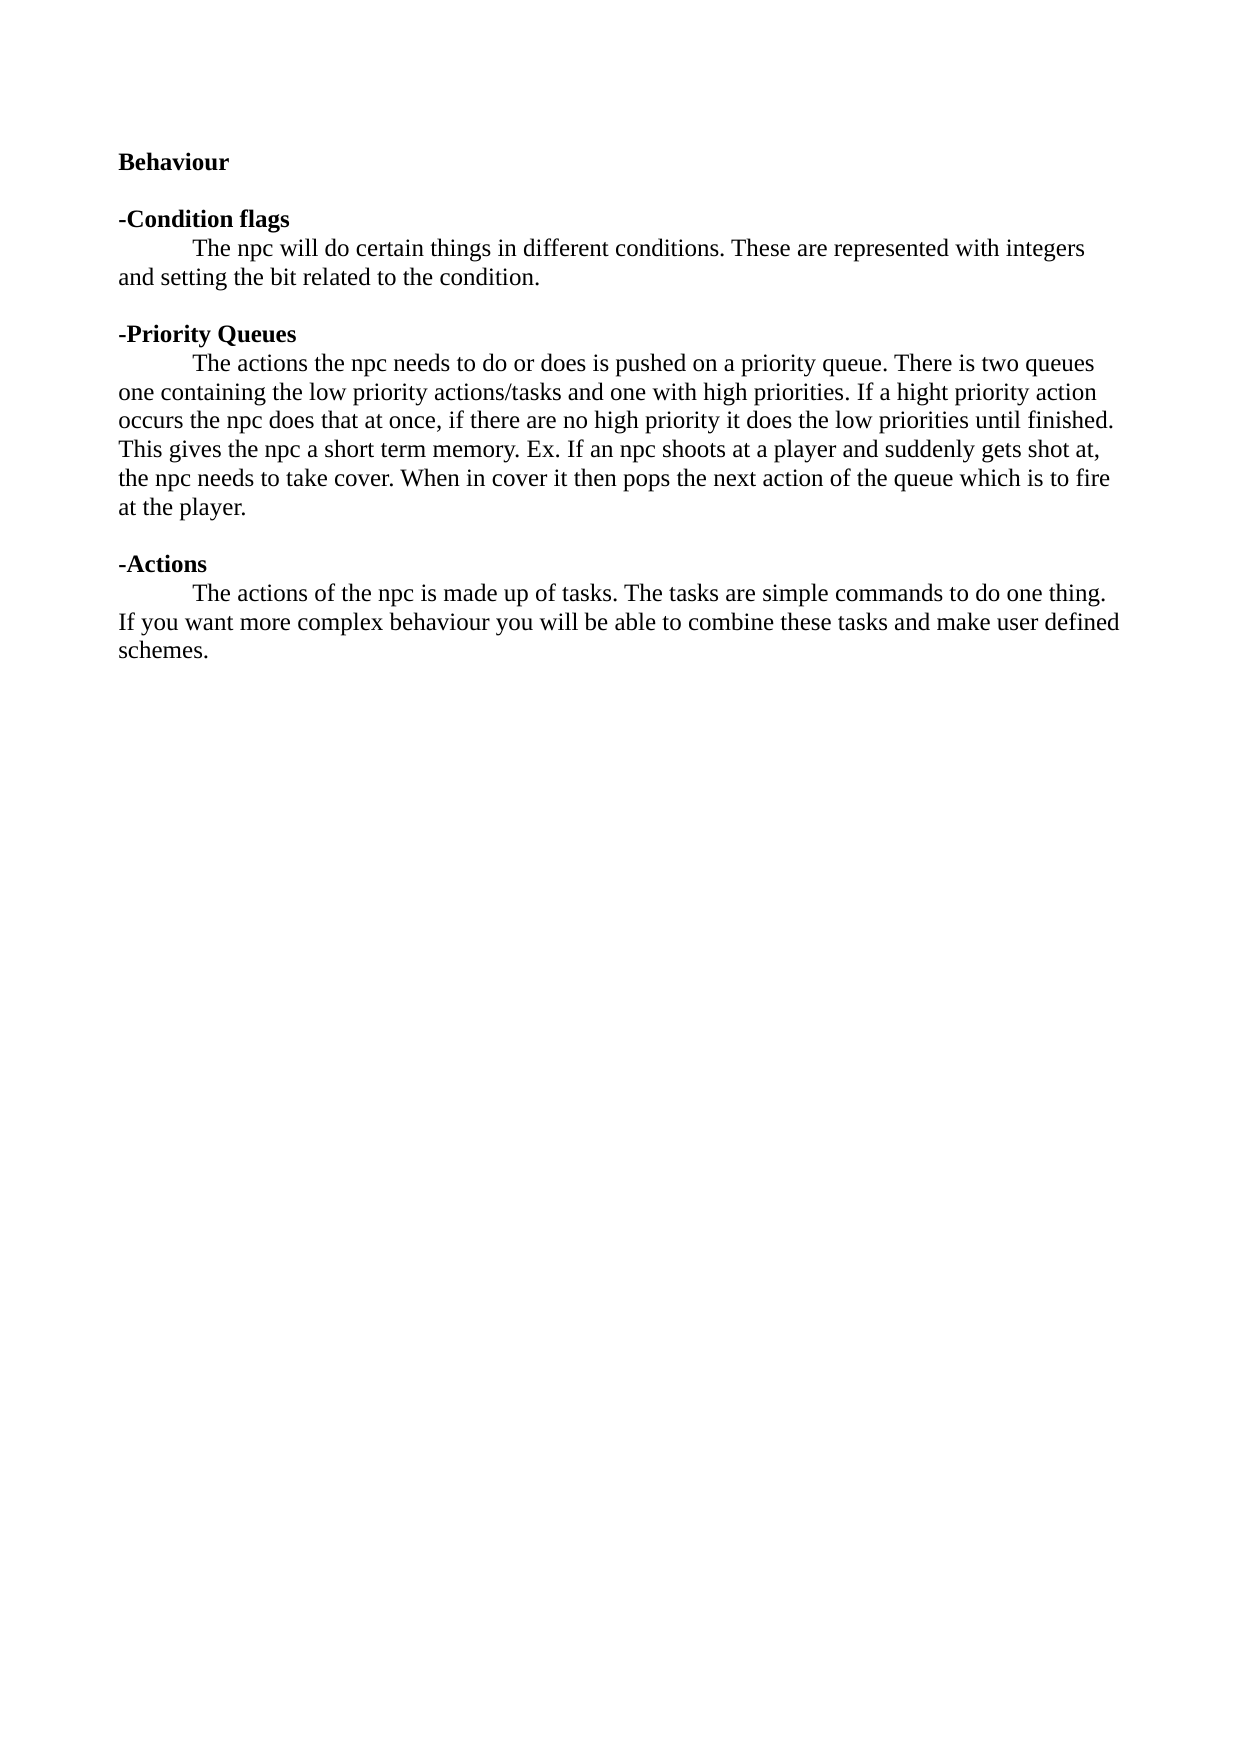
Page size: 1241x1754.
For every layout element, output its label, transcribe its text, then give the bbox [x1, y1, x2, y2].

text The actions the npc needs to do or does is pushed on a priority queue. There is two queues one containing the low priority actions/tasks and one with high priorities. If a hight priority action occurs the npc does that at once, if there are no high priority it does the low priorities until finished. This gives the npc a short term memory. Ex. If an npc shoots at a player and suddenly gets shot at, the npc needs to take cover. When in cover it then pops the next action of the queue which is to fire at the player. [118, 348, 1122, 521]
text Behaviour [118, 147, 1122, 176]
text The actions of the npc is made up of tasks. The tasks are simple commands to do one thing. If you want more complex behaviour you will be able to combine these tasks and make user defined schemes. [118, 578, 1122, 664]
text -Priority Queues [118, 319, 1122, 348]
text The npc will do certain things in different conditions. These are represented with integers and setting the bit related to the condition. [118, 233, 1122, 291]
text -Condition flags [118, 204, 1122, 233]
text -Actions [118, 549, 1122, 578]
